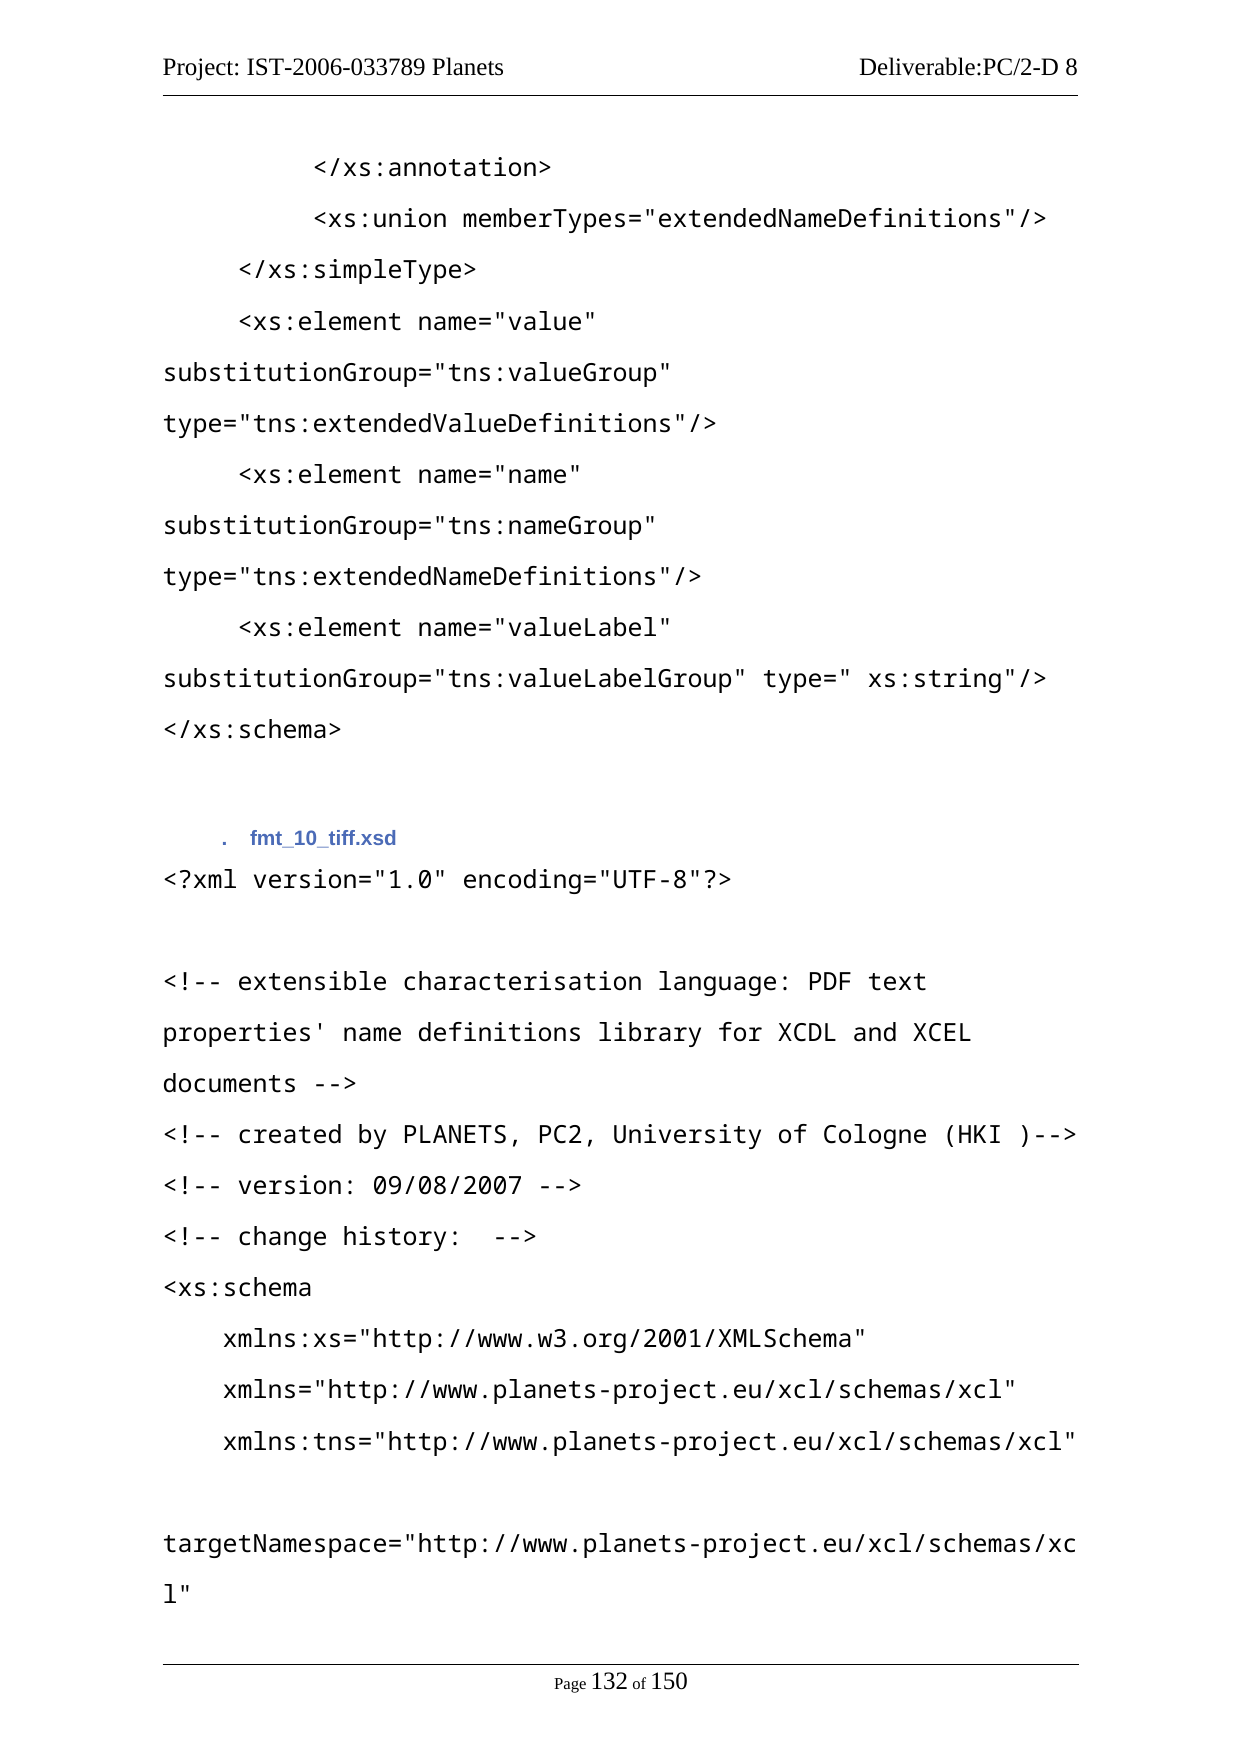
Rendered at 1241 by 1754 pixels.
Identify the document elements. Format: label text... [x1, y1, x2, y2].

text <?xml version="1.0" encoding="UTF-8"?> [162, 862, 1078, 896]
text targetNamespace="http://www.planets-project.eu/xcl/schemas/xcl" [162, 1474, 1078, 1610]
text <!-- extensible characterisation language: PDF text properties' name definitions library for XCDL and XCEL documents --> [162, 964, 1078, 1100]
text <xs:element name="value" substitutionGroup="tns:valueGroup" type="tns:extendedValueDefinitions"/> [162, 303, 1078, 439]
subtitle fmt_10_tiff.xsd [162, 826, 1078, 849]
text xmlns:xs="http://www.w3.org/2001/XMLSchema" [162, 1321, 1078, 1355]
text <!-- version: 09/08/2007 --> [162, 1168, 1078, 1202]
text </xs:schema> [162, 711, 1078, 746]
text xmlns="http://www.planets-project.eu/xcl/schemas/xcl" [162, 1372, 1078, 1406]
text <!-- change history: --> [162, 1219, 1078, 1253]
text <xs:element name="name" substitutionGroup="tns:nameGroup" type="tns:extendedNameDefinitions"/> [162, 456, 1078, 592]
text </xs:simpleType> [162, 252, 1078, 286]
text </xs:annotation> [162, 150, 1078, 184]
text <!-- created by PLANETS, PC2, University of Cologne (HKI )--> [162, 1117, 1078, 1151]
text xmlns:tns="http://www.planets-project.eu/xcl/schemas/xcl" [162, 1423, 1078, 1457]
text <xs:union memberTypes="extendedNameDefinitions"/> [162, 201, 1078, 235]
text <xs:schema [162, 1270, 1078, 1304]
text <xs:element name="valueLabel" substitutionGroup="tns:valueLabelGroup" type=" xs:string"/> [162, 609, 1078, 694]
